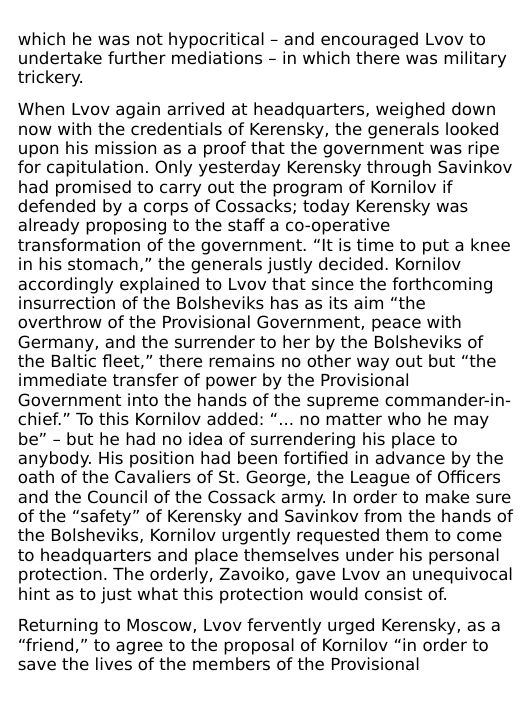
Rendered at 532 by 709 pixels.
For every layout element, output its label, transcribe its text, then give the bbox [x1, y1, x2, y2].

text Returning to Moscow, Lvov fervently urged Kerensky, as a “friend,” to agree to the proposal of Kornilov “in order to save the lives of the members of the Provisional [18, 616, 514, 674]
text which he was not hypocritical – and encouraged Lvov to undertake further mediations – in which there was military trickery. [18, 29, 514, 88]
text When Lvov again arrived at headquarters, weighed down now with the credentials of Kerensky, the generals looked upon his mission as a proof that the government was ripe for capitulation. Only yesterday Kerensky through Savinkov had promised to carry out the program of Kornilov if defended by a corps of Cossacks; today Kerensky was already proposing to the staff a co-operative transformation of the government. “It is time to put a knee in his stomach,” the generals justly decided. Kornilov accordingly explained to Lvov that since the forthcoming insurrection of the Bolsheviks has as its aim “the overthrow of the Provisional Government, peace with Germany, and the surrender to her by the Bolsheviks of the Baltic fleet,” there remains no other way out but “the immediate transfer of power by the Provisional Government into the hands of the supreme commander-in-chief.” To this Kornilov added: “... no matter who he may be” – but he had no idea of surrendering his place to anybody. His position had been fortified in advance by the oath of the Cavaliers of St. George, the League of Officers and the Council of the Cossack army. In order to make sure of the “safety” of Kerensky and Savinkov from the hands of the Bolsheviks, Kornilov urgently requested them to come to headquarters and place themselves under his personal protection. The orderly, Zavoiko, gave Lvov an unequivocal hint as to just what this protection would consist of. [18, 100, 514, 604]
